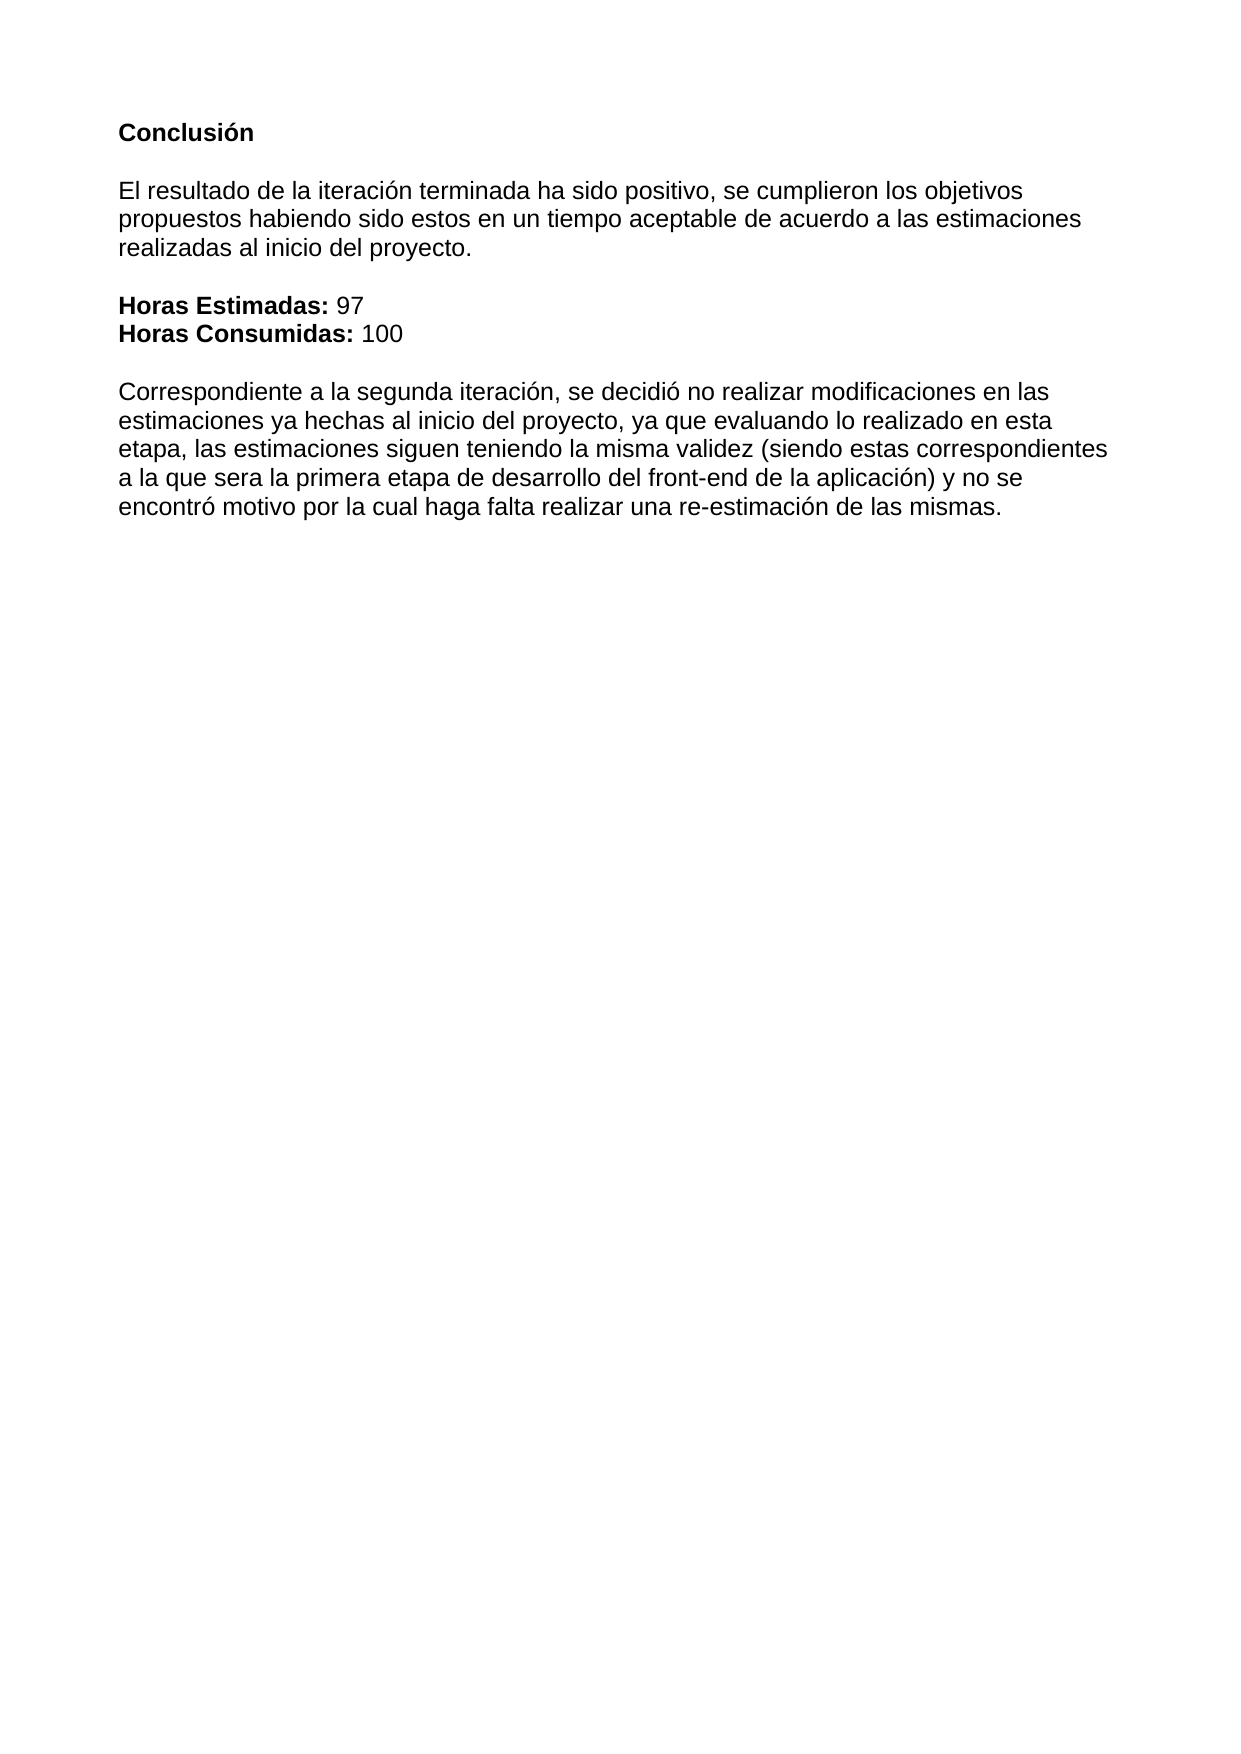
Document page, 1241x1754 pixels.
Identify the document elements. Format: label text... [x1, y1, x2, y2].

text Correspondiente a la segunda iteración, se decidió no realizar modificaciones en las estimaciones ya hechas al inicio del proyecto, ya que evaluando lo realizado en esta etapa, las estimaciones siguen teniendo la misma validez (siendo estas correspondientes a la que sera la primera etapa de desarrollo del front-end de la aplicación) y no se encontró motivo por la cual haga falta realizar una re-estimación de las mismas. [118, 377, 1122, 521]
text Conclusión [118, 118, 1122, 147]
text Horas Estimadas: 97 [118, 291, 1122, 319]
text Horas Consumidas: 100 [118, 319, 1122, 348]
text El resultado de la iteración terminada ha sido positivo, se cumplieron los objetivos propuestos habiendo sido estos en un tiempo aceptable de acuerdo a las estimaciones realizadas al inicio del proyecto. [118, 176, 1122, 262]
